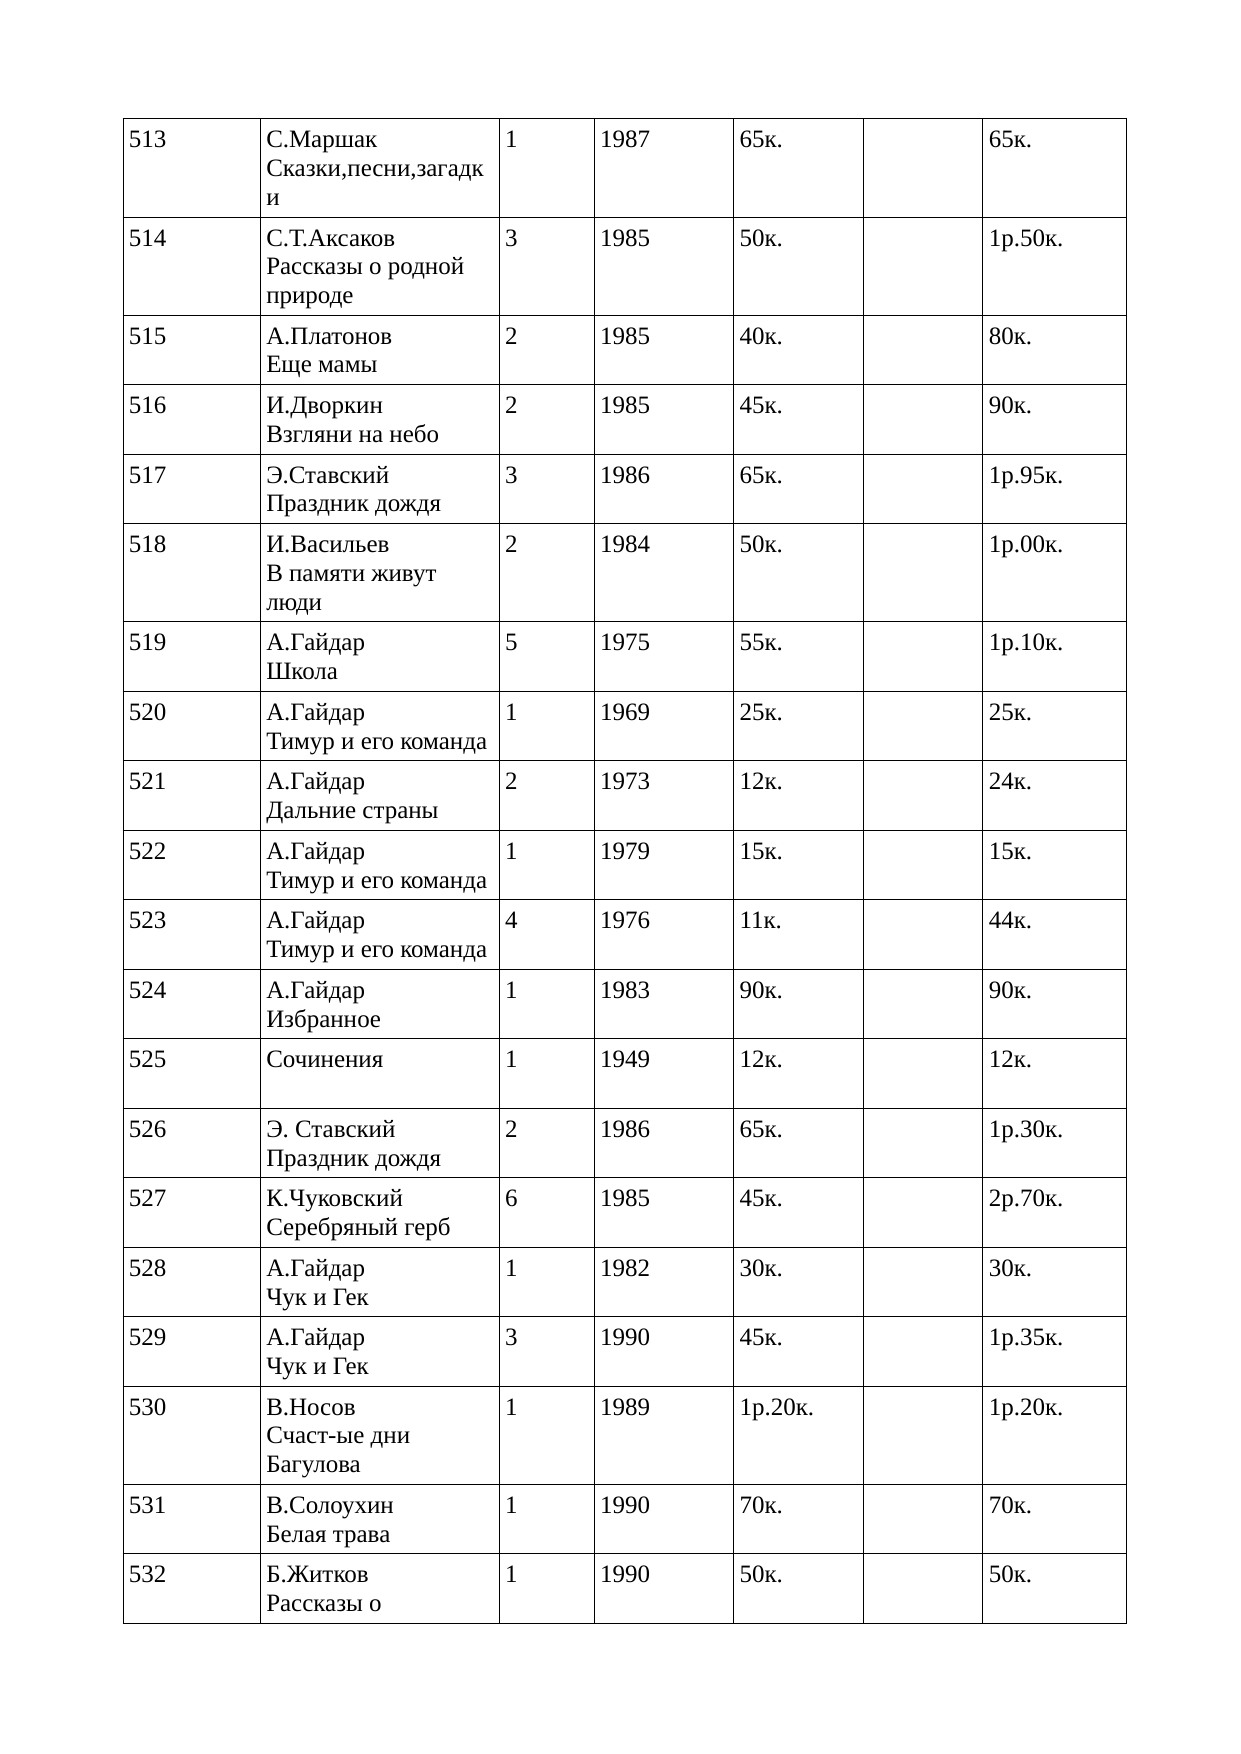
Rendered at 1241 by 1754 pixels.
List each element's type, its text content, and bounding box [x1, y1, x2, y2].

table_cell 12к. [983, 1039, 1126, 1108]
table_cell 519 [124, 622, 260, 691]
table_cell 65к. [734, 455, 863, 523]
table_cell 1 [500, 1039, 594, 1108]
table_cell А.Гайдар Чук и Гек [261, 1248, 499, 1316]
table_cell 6 [500, 1178, 594, 1247]
table_cell 90к. [983, 970, 1126, 1038]
table_cell 1р.30к. [983, 1109, 1126, 1177]
table_cell 90к. [734, 970, 863, 1038]
table_cell 524 [124, 970, 260, 1038]
table_cell 529 [124, 1317, 260, 1386]
table_cell 1985 [595, 316, 733, 384]
table_cell В.Солоухин Белая трава [261, 1485, 499, 1553]
table_cell 1969 [595, 692, 733, 760]
table_cell [864, 1248, 982, 1316]
table_cell А.Гайдар Дальние страны [261, 761, 499, 830]
table_cell 1990 [595, 1317, 733, 1386]
table_cell [864, 119, 982, 216]
table_cell 518 [124, 524, 260, 621]
table_cell 515 [124, 316, 260, 384]
table_cell 3 [500, 218, 594, 314]
table_cell 2 [500, 761, 594, 830]
table_cell 3 [500, 455, 594, 523]
table_cell 1 [500, 692, 594, 760]
table_cell 514 [124, 218, 260, 314]
table_cell 1 [500, 119, 594, 216]
table_cell 1990 [595, 1554, 733, 1623]
table_cell 530 [124, 1387, 260, 1484]
table_cell 1979 [595, 831, 733, 899]
table_cell 1987 [595, 119, 733, 216]
table_cell 513 [124, 119, 260, 216]
table_cell 80к. [983, 316, 1126, 384]
table_cell 1р.95к. [983, 455, 1126, 523]
table_cell 5 [500, 622, 594, 691]
table_cell 24к. [983, 761, 1126, 830]
table_cell С.Маршак Сказки,песни,загадки [261, 119, 499, 216]
table_cell [864, 1109, 982, 1177]
table_cell 55к. [734, 622, 863, 691]
table_cell А.Гайдар Избранное [261, 970, 499, 1038]
table_cell 521 [124, 761, 260, 830]
table_cell 528 [124, 1248, 260, 1316]
table_cell 1985 [595, 385, 733, 453]
table_cell 1986 [595, 455, 733, 523]
table_cell 1985 [595, 1178, 733, 1247]
table_cell 65к. [734, 1109, 863, 1177]
table_cell 1989 [595, 1387, 733, 1484]
table_cell 1 [500, 831, 594, 899]
table_cell 1 [500, 1248, 594, 1316]
table_cell [864, 316, 982, 384]
table_cell 532 [124, 1554, 260, 1623]
table_cell [864, 900, 982, 969]
table_cell 1 [500, 1485, 594, 1553]
table_cell 70к. [983, 1485, 1126, 1553]
table_cell 1р.20к. [734, 1387, 863, 1484]
table_cell [864, 1387, 982, 1484]
table_cell 1973 [595, 761, 733, 830]
table_cell 520 [124, 692, 260, 760]
table_cell 531 [124, 1485, 260, 1553]
table_cell Э. Ставский Праздник дождя [261, 1109, 499, 1177]
table_cell 1р.10к. [983, 622, 1126, 691]
table_cell 2р.70к. [983, 1178, 1126, 1247]
table_cell 1983 [595, 970, 733, 1038]
table_cell Э.Ставский Праздник дождя [261, 455, 499, 523]
table_cell [864, 455, 982, 523]
table_cell 1р.50к. [983, 218, 1126, 314]
table_cell [864, 218, 982, 314]
table_cell 1949 [595, 1039, 733, 1108]
table_cell 1 [500, 1387, 594, 1484]
table_cell 1р.20к. [983, 1387, 1126, 1484]
table_cell 525 [124, 1039, 260, 1108]
table_cell А.Гайдар Тимур и его команда [261, 900, 499, 969]
table_cell 50к. [734, 524, 863, 621]
table_cell 526 [124, 1109, 260, 1177]
table_cell 1р.35к. [983, 1317, 1126, 1386]
table_cell 25к. [734, 692, 863, 760]
table_cell 45к. [734, 1178, 863, 1247]
table_cell В.Носов Счаст-ые дни Багулова [261, 1387, 499, 1484]
table_cell А.Гайдар Тимур и его команда [261, 831, 499, 899]
table_cell 90к. [983, 385, 1126, 453]
table_cell Б.Житков Рассказы о [261, 1554, 499, 1623]
table_cell 40к. [734, 316, 863, 384]
table_cell 2 [500, 316, 594, 384]
table_cell 516 [124, 385, 260, 453]
table_cell 15к. [983, 831, 1126, 899]
table_cell 30к. [734, 1248, 863, 1316]
table_cell А.Гайдар Тимур и его команда [261, 692, 499, 760]
table_cell [864, 1317, 982, 1386]
table_cell [864, 622, 982, 691]
table_cell [864, 1554, 982, 1623]
table_cell 45к. [734, 1317, 863, 1386]
table_cell 527 [124, 1178, 260, 1247]
table_cell 15к. [734, 831, 863, 899]
table_cell 522 [124, 831, 260, 899]
table_cell 65к. [983, 119, 1126, 216]
table_cell 2 [500, 1109, 594, 1177]
table_cell 30к. [983, 1248, 1126, 1316]
table_cell 50к. [983, 1554, 1126, 1623]
table_cell [864, 385, 982, 453]
table_cell 50к. [734, 218, 863, 314]
table_cell 12к. [734, 1039, 863, 1108]
table_cell [864, 1039, 982, 1108]
table_cell 1986 [595, 1109, 733, 1177]
table_cell 4 [500, 900, 594, 969]
table_cell [864, 1485, 982, 1553]
table_cell 3 [500, 1317, 594, 1386]
table_cell Сочинения [261, 1039, 499, 1108]
table_cell А.Гайдар Школа [261, 622, 499, 691]
table_cell [864, 761, 982, 830]
table_cell 70к. [734, 1485, 863, 1553]
table_cell 1990 [595, 1485, 733, 1553]
table_cell 1р.00к. [983, 524, 1126, 621]
table_cell 44к. [983, 900, 1126, 969]
table_cell 2 [500, 524, 594, 621]
table_cell 25к. [983, 692, 1126, 760]
table_cell [864, 1178, 982, 1247]
table_cell 517 [124, 455, 260, 523]
table_cell 65к. [734, 119, 863, 216]
table_cell [864, 692, 982, 760]
table_cell [864, 524, 982, 621]
table_cell А.Гайдар Чук и Гек [261, 1317, 499, 1386]
table_cell 1 [500, 970, 594, 1038]
table_cell А.Платонов Еще мамы [261, 316, 499, 384]
table_cell И.Васильев В памяти живут люди [261, 524, 499, 621]
table_cell К.Чуковский Серебряный герб [261, 1178, 499, 1247]
table_cell 1985 [595, 218, 733, 314]
table_cell 1975 [595, 622, 733, 691]
table_cell 45к. [734, 385, 863, 453]
table_cell 1976 [595, 900, 733, 969]
table_cell 1 [500, 1554, 594, 1623]
table_cell 12к. [734, 761, 863, 830]
table_cell И.Дворкин Взгляни на небо [261, 385, 499, 453]
table_cell 50к. [734, 1554, 863, 1623]
table_cell [864, 831, 982, 899]
table_cell 2 [500, 385, 594, 453]
table_cell 1984 [595, 524, 733, 621]
table_cell [864, 970, 982, 1038]
table_cell 11к. [734, 900, 863, 969]
table_cell 523 [124, 900, 260, 969]
table_cell С.Т.Аксаков Рассказы о родной природе [261, 218, 499, 314]
table_cell 1982 [595, 1248, 733, 1316]
